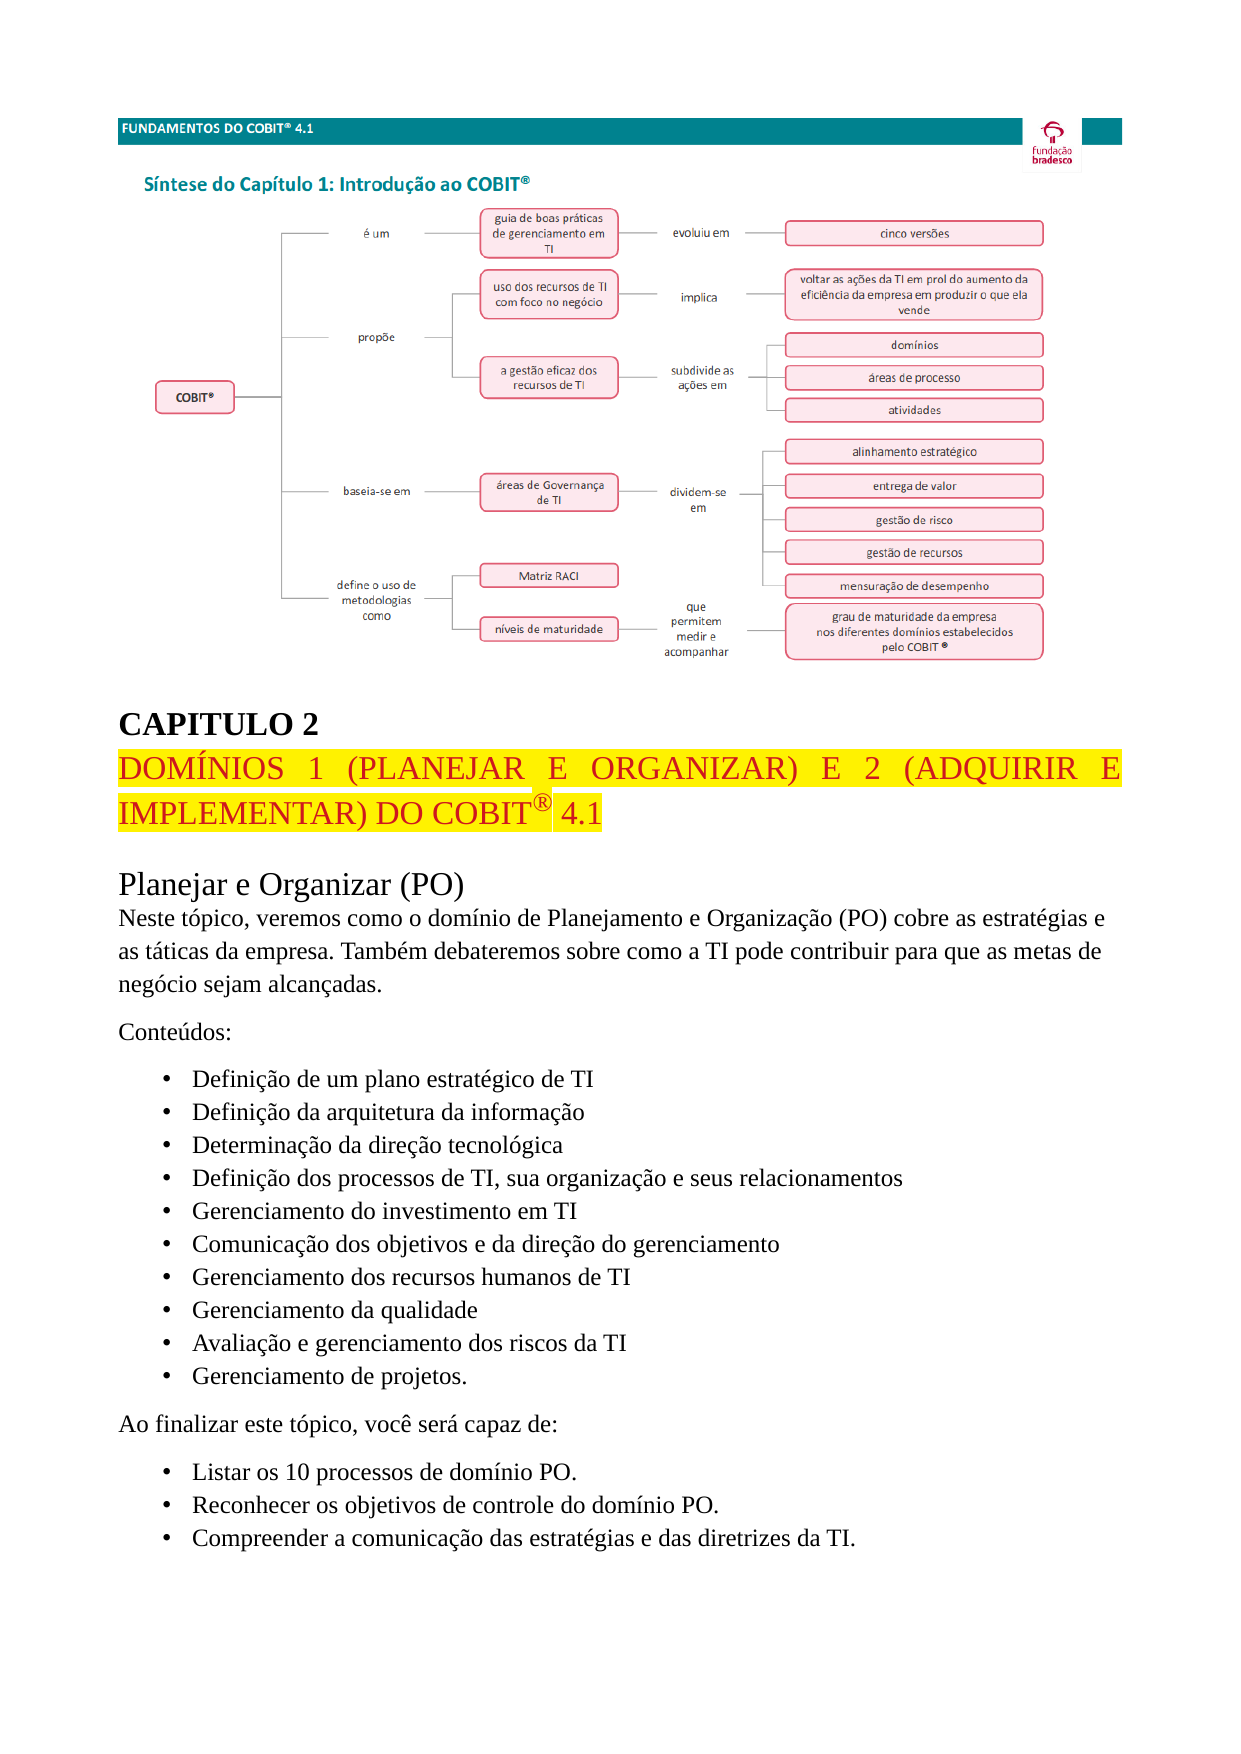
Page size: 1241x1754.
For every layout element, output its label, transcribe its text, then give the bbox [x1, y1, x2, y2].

subtitle DOMÍNIOS 1 (PLANEJAR E ORGANIZAR) E 2 (ADQUIRIR E IMPLEMENTAR) DO COBIT® 4.1 [118, 749, 1122, 832]
text Ao finalizar este tópico, você será capaz de: [118, 1409, 1122, 1438]
list Definição dos processos de TI, sua organização e seus relacionamentos [162, 1163, 1122, 1192]
text CAPITULO 2 [118, 704, 1122, 743]
subtitle Planejar e Organizar (PO) [118, 865, 1122, 903]
list Gerenciamento dos recursos humanos de TI [162, 1262, 1122, 1291]
list Gerenciamento do investimento em TI [162, 1196, 1122, 1225]
list Reconhecer os objetivos de controle do domínio PO. [162, 1490, 1122, 1518]
list Gerenciamento da qualidade [162, 1295, 1122, 1324]
list Definição da arquitetura da informação [162, 1097, 1122, 1126]
list Gerenciamento de projetos. [162, 1361, 1122, 1390]
list Compreender a comunicação das estratégias e das diretrizes da TI. [162, 1523, 1122, 1551]
list Avaliação e gerenciamento dos riscos da TI [162, 1328, 1122, 1357]
list Comunicação dos objetivos e da direção do gerenciamento [162, 1229, 1122, 1258]
text Neste tópico, veremos como o domínio de Planejamento e Organização (PO) cobre as estratégias e as táticas da empresa. Também debateremos sobre como a TI pode contribuir para que as metas de negócio sejam alcançadas. [118, 903, 1122, 998]
list Definição de um plano estratégico de TI [162, 1064, 1122, 1093]
text Conteúdos: [118, 1017, 1122, 1045]
list Determinação da direção tecnológica [162, 1130, 1122, 1159]
list Listar os 10 processos de domínio PO. [162, 1457, 1122, 1485]
picture [118, 118, 1123, 668]
